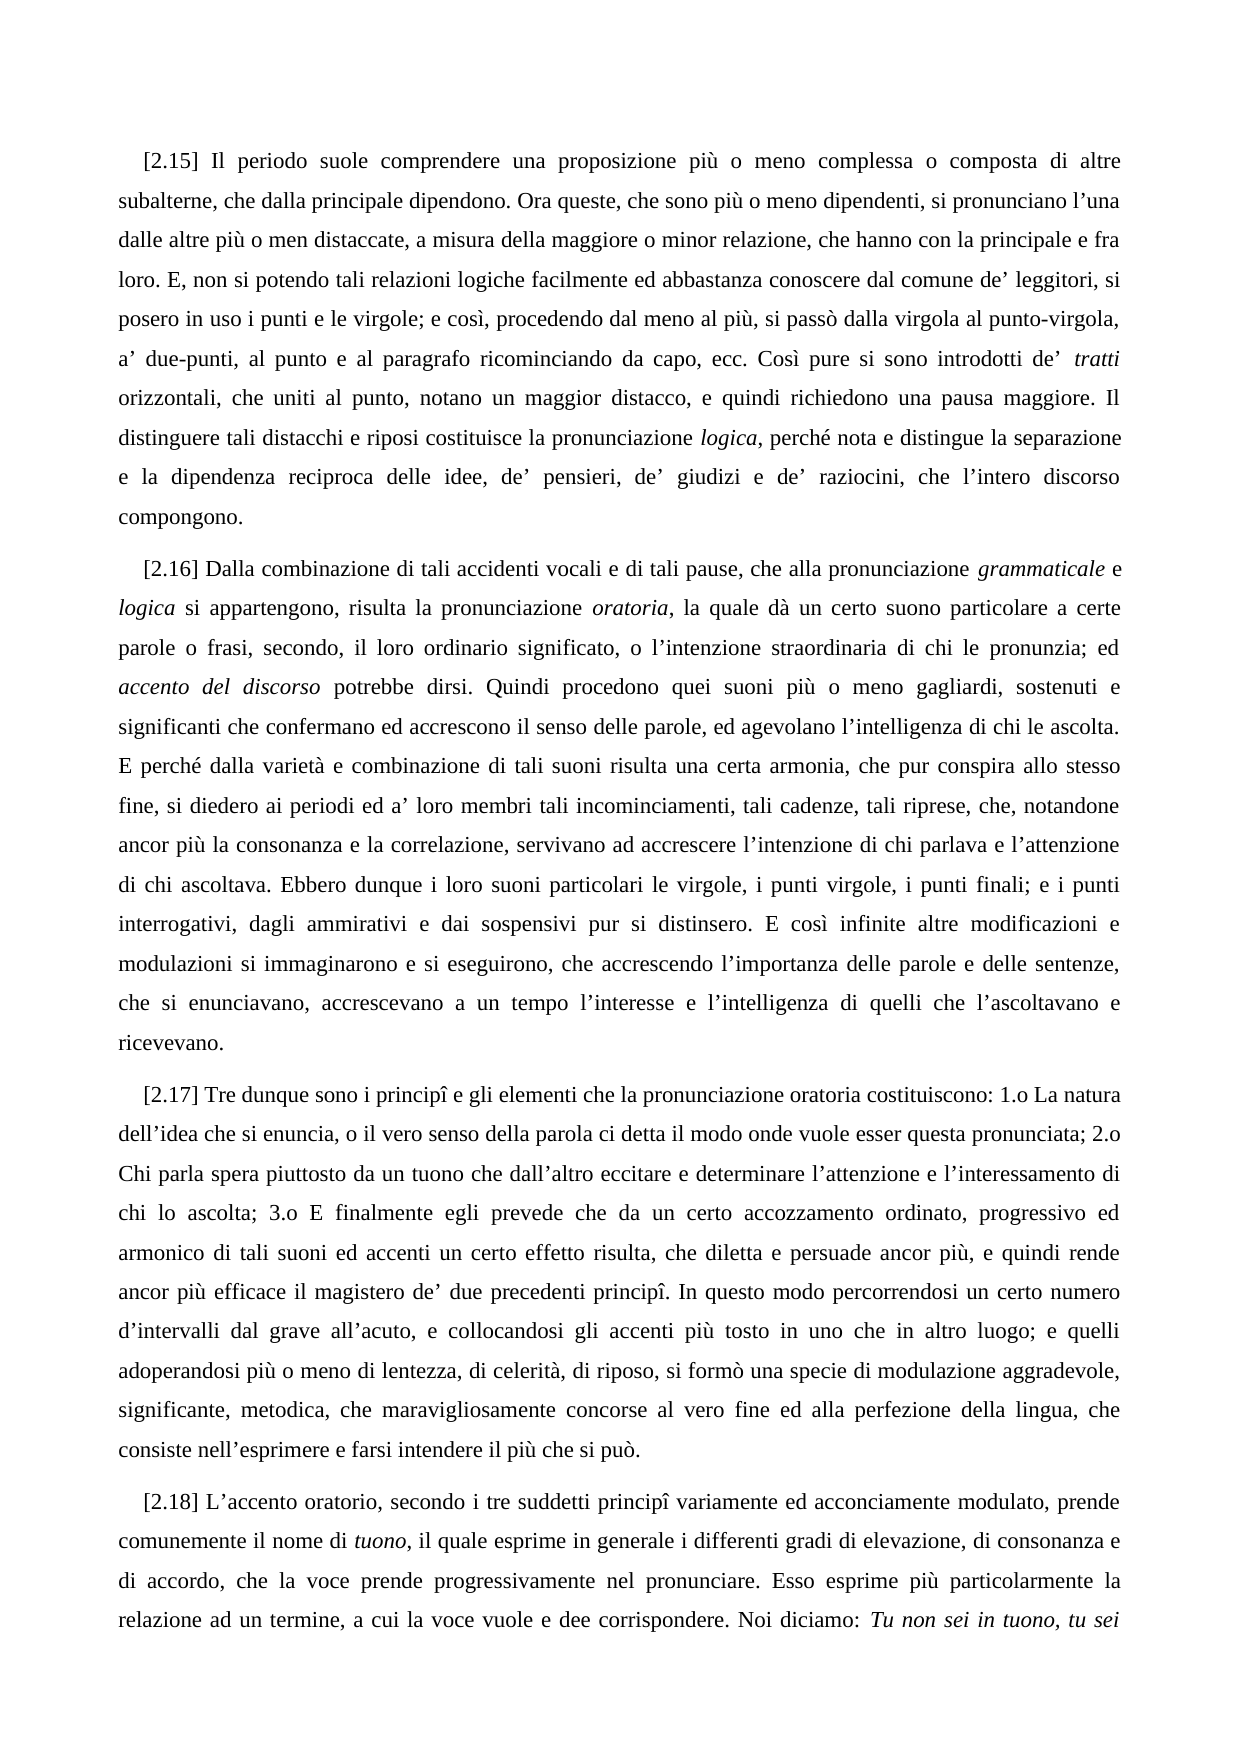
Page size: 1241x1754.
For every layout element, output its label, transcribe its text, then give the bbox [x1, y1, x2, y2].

text [2.15] Il periodo suole comprendere una proposizione più o meno complessa o composta di altre subalterne, che dalla principale dipendono. Ora queste, che sono più o meno dipendenti, si pronunciano l’una dalle altre più o men distaccate, a misura della maggiore o minor relazione, che hanno con la principale e fra loro. E, non si potendo tali relazioni logiche facilmente ed abbastanza conoscere dal comune de’ leggitori, si posero in uso i punti e le virgole; e così, procedendo dal meno al più, si passò dalla virgola al punto-virgola, a’ due-punti, al punto e al paragrafo ricominciando da capo, ecc. Così pure si sono introdotti de’ tratti orizzontali, che uniti al punto, notano un maggior distacco, e quindi richiedono una pausa maggiore. Il distinguere tali distacchi e riposi costituisce la pronunciazione logica, perché nota e distingue la separazione e la dipendenza reciproca delle idee, de’ pensieri, de’ giudizi e de’ raziocini, che l’intero discorso compongono. [118, 148, 1122, 529]
text [2.16] Dalla combinazione di tali accidenti vocali e di tali pause, che alla pronunciazione grammaticale e logica si appartengono, risulta la pronunciazione oratoria, la quale dà un certo suono particolare a certe parole o frasi, secondo, il loro ordinario significato, o l’intenzione straordinaria di chi le pronunzia; ed accento del discorso potrebbe dirsi. Quindi procedono quei suoni più o meno gagliardi, sostenuti e significanti che confermano ed accrescono il senso delle parole, ed agevolano l’intelligenza di chi le ascolta. E perché dalla varietà e combinazione di tali suoni risulta una certa armonia, che pur conspira allo stesso fine, si diedero ai periodi ed a’ loro membri tali incominciamenti, tali cadenze, tali riprese, che, notandone ancor più la consonanza e la correlazione, servivano ad accrescere l’intenzione di chi parlava e l’attenzione di chi ascoltava. Ebbero dunque i loro suoni particolari le virgole, i punti virgole, i punti finali; e i punti interrogativi, dagli ammirativi e dai sospensivi pur si distinsero. E così infinite altre modificazioni e modulazioni si immaginarono e si eseguirono, che accrescendo l’importanza delle parole e delle sentenze, che si enunciavano, accrescevano a un tempo l’interesse e l’intelligenza di quelli che l’ascoltavano e ricevevano. [118, 555, 1122, 1055]
text [2.18] L’accento oratorio, secondo i tre suddetti principî variamente ed acconciamente modulato, prende comunemente il nome di tuono, il quale esprime in generale i differenti gradi di elevazione, di consonanza e di accordo, che la voce prende progressivamente nel pronunciare. Esso esprime più particolarmente la relazione ad un termine, a cui la voce vuole e dee corrispondere. Noi diciamo: Tu non sei in tuono, tu sei [118, 1488, 1122, 1633]
text [2.17] Tre dunque sono i principî e gli elementi che la pronunciazione oratoria costituiscono: 1.o La natura dell’idea che si enuncia, o il vero senso della parola ci detta il modo onde vuole esser questa pronunciata; 2.o Chi parla spera piuttosto da un tuono che dall’altro eccitare e determinare l’attenzione e l’interessamento di chi lo ascolta; 3.o E finalmente egli prevede che da un certo accozzamento ordinato, progressivo ed armonico di tali suoni ed accenti un certo effetto risulta, che diletta e persuade ancor più, e quindi rende ancor più efficace il magistero de’ due precedenti principî. In questo modo percorrendosi un certo numero d’intervalli dal grave all’acuto, e collocandosi gli accenti più tosto in uno che in altro luogo; e quelli adoperandosi più o meno di lentezza, di celerità, di riposo, si formò una specie di modulazione aggradevole, significante, metodica, che maravigliosamente concorse al vero fine ed alla perfezione della lingua, che consiste nell’esprimere e farsi intendere il più che si può. [118, 1081, 1122, 1462]
